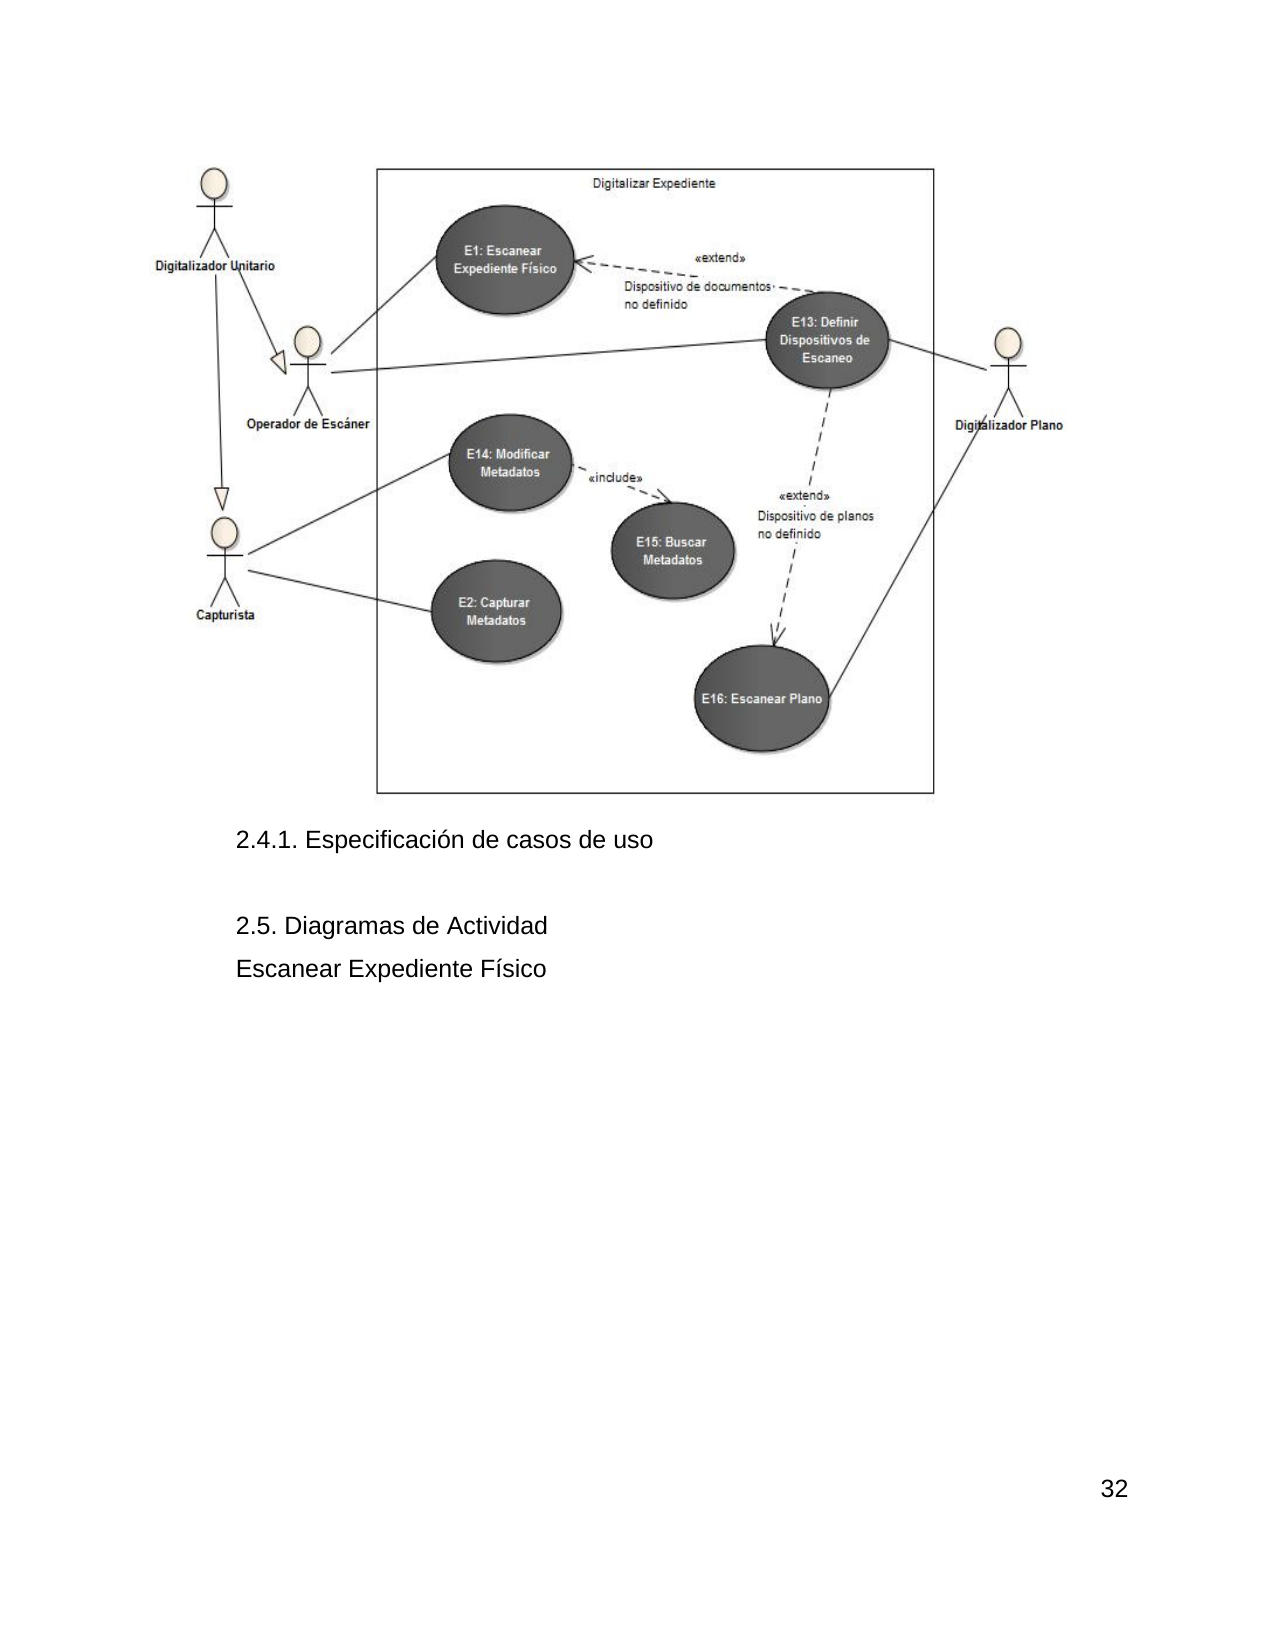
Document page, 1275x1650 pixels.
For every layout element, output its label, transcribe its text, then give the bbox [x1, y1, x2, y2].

text 2.5. Diagramas de Actividad [147, 911, 1128, 940]
text Escanear Expediente Físico [147, 954, 1128, 983]
picture [148, 147, 194, 174]
text 2.4.1. Especificación de casos de uso [147, 612, 1128, 853]
